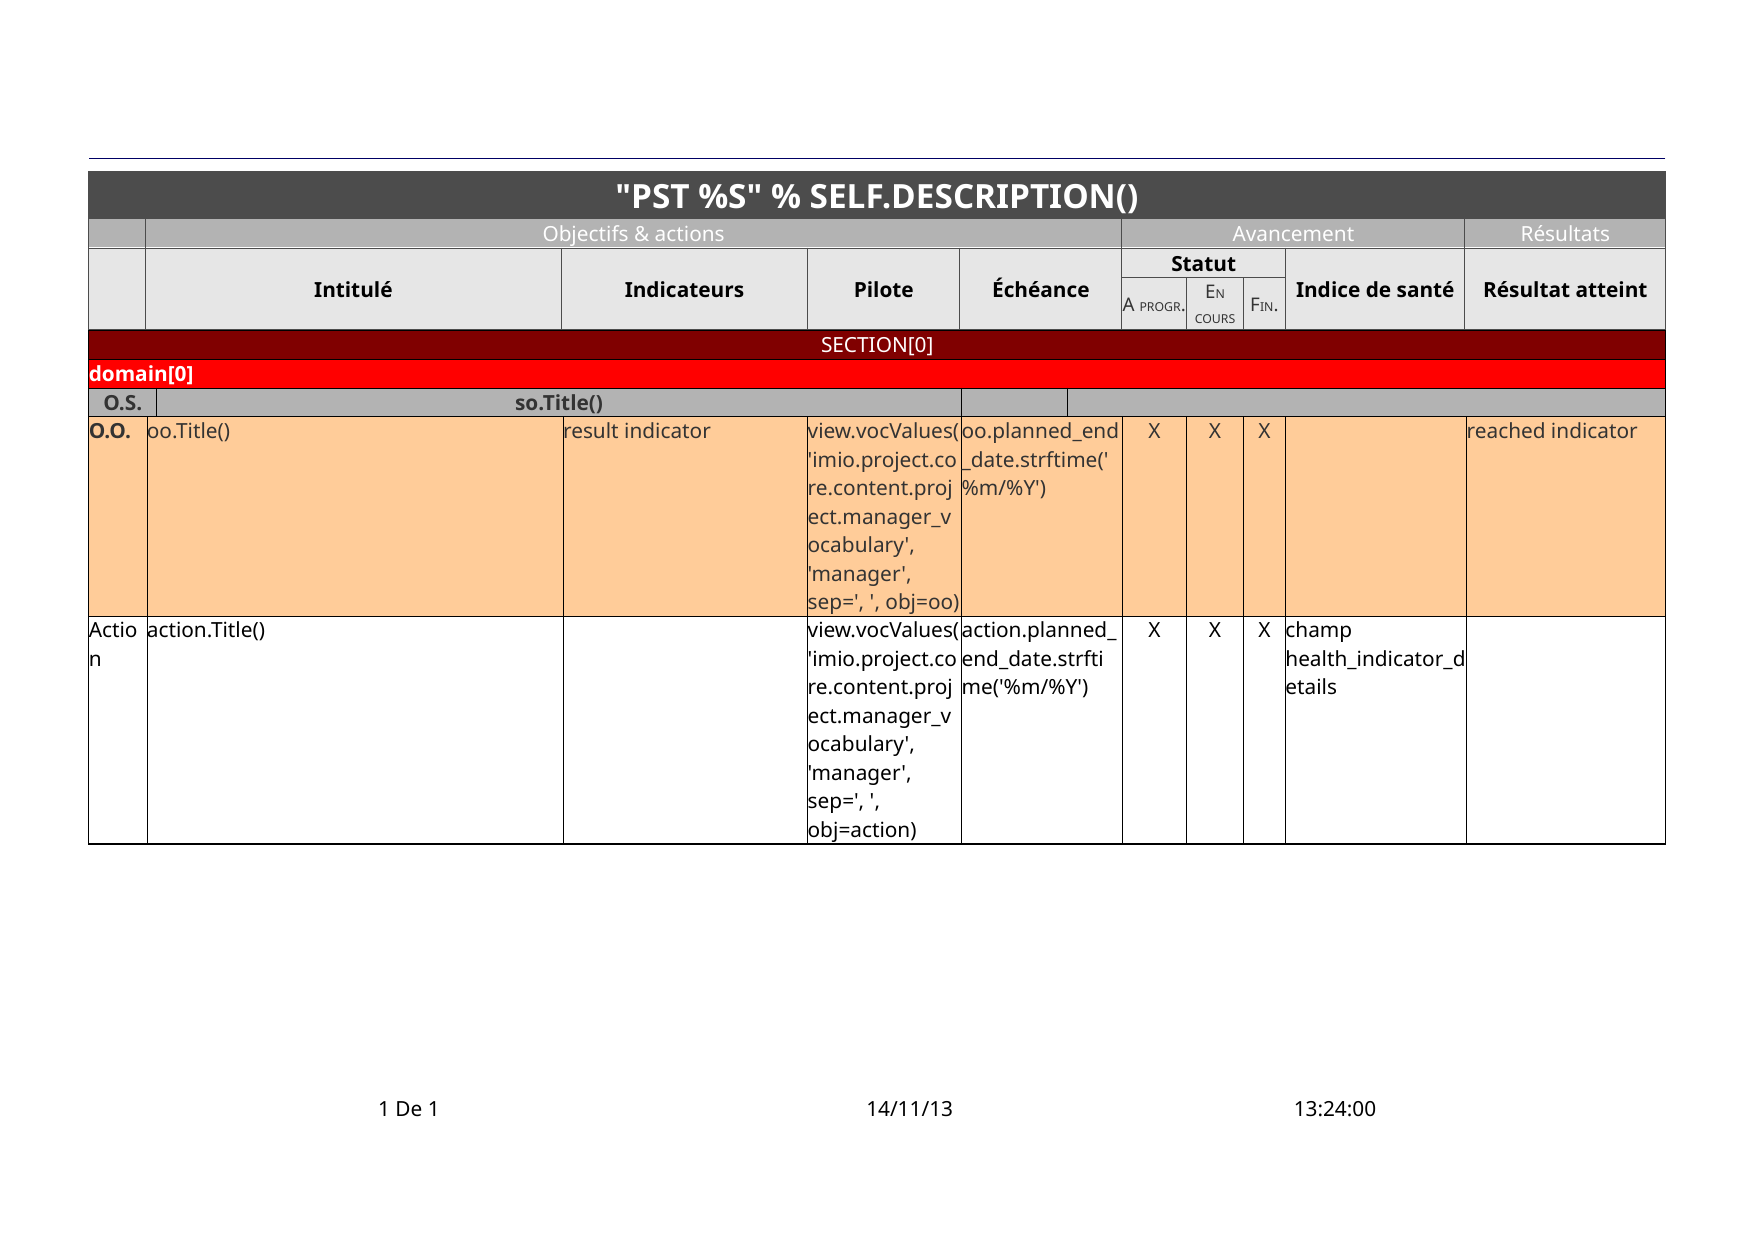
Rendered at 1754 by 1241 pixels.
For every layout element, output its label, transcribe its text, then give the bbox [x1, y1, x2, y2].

table_header oo.Title() [148, 417, 563, 616]
table_header reached indicator [1467, 417, 1665, 616]
table_header X [1123, 417, 1186, 616]
table_cell X [1187, 617, 1243, 843]
table_cell Intitulé [146, 249, 561, 329]
table_cell champ health_indicator_details [1286, 617, 1466, 843]
table_cell action.planned_end_date.strftime('%m/%Y') [962, 617, 1122, 843]
table_header so.Title() [157, 389, 961, 416]
table_cell Échéance [960, 249, 1121, 329]
table_header [1068, 389, 1665, 416]
table_cell Statut [1122, 249, 1285, 277]
table_cell [1467, 617, 1665, 843]
table_cell Résultat atteint [1465, 249, 1665, 329]
table_header result indicator [564, 417, 807, 616]
table_header [1286, 417, 1466, 616]
table_header X [1244, 417, 1285, 616]
table_cell Fin. [1244, 278, 1285, 329]
table_header [962, 389, 1067, 416]
table_header O.S. [89, 389, 156, 416]
table_cell A progr. [1122, 278, 1186, 329]
table_header X [1187, 417, 1243, 616]
table_cell action.Title() [148, 617, 563, 843]
table_cell X [1244, 617, 1285, 843]
table_cell view.vocValues('imio.project.core.content.project.manager_vocabulary', 'manager', sep=', ', obj=action) [808, 617, 961, 843]
table_cell En cours [1187, 278, 1243, 329]
table_cell X [1123, 617, 1186, 843]
table_cell Indice de santé [1286, 249, 1464, 329]
table_header view.vocValues('imio.project.core.content.project.manager_vocabulary', 'manager', sep=', ', obj=oo) [808, 417, 961, 616]
table_cell Action [89, 617, 147, 843]
table_cell Indicateurs [562, 249, 807, 329]
table_cell [564, 617, 807, 843]
table_cell [89, 249, 145, 329]
table_header oo.planned_end_date.strftime('%m/%Y') [962, 417, 1122, 616]
table_cell Pilote [808, 249, 959, 329]
table_header O.O. [89, 417, 147, 616]
